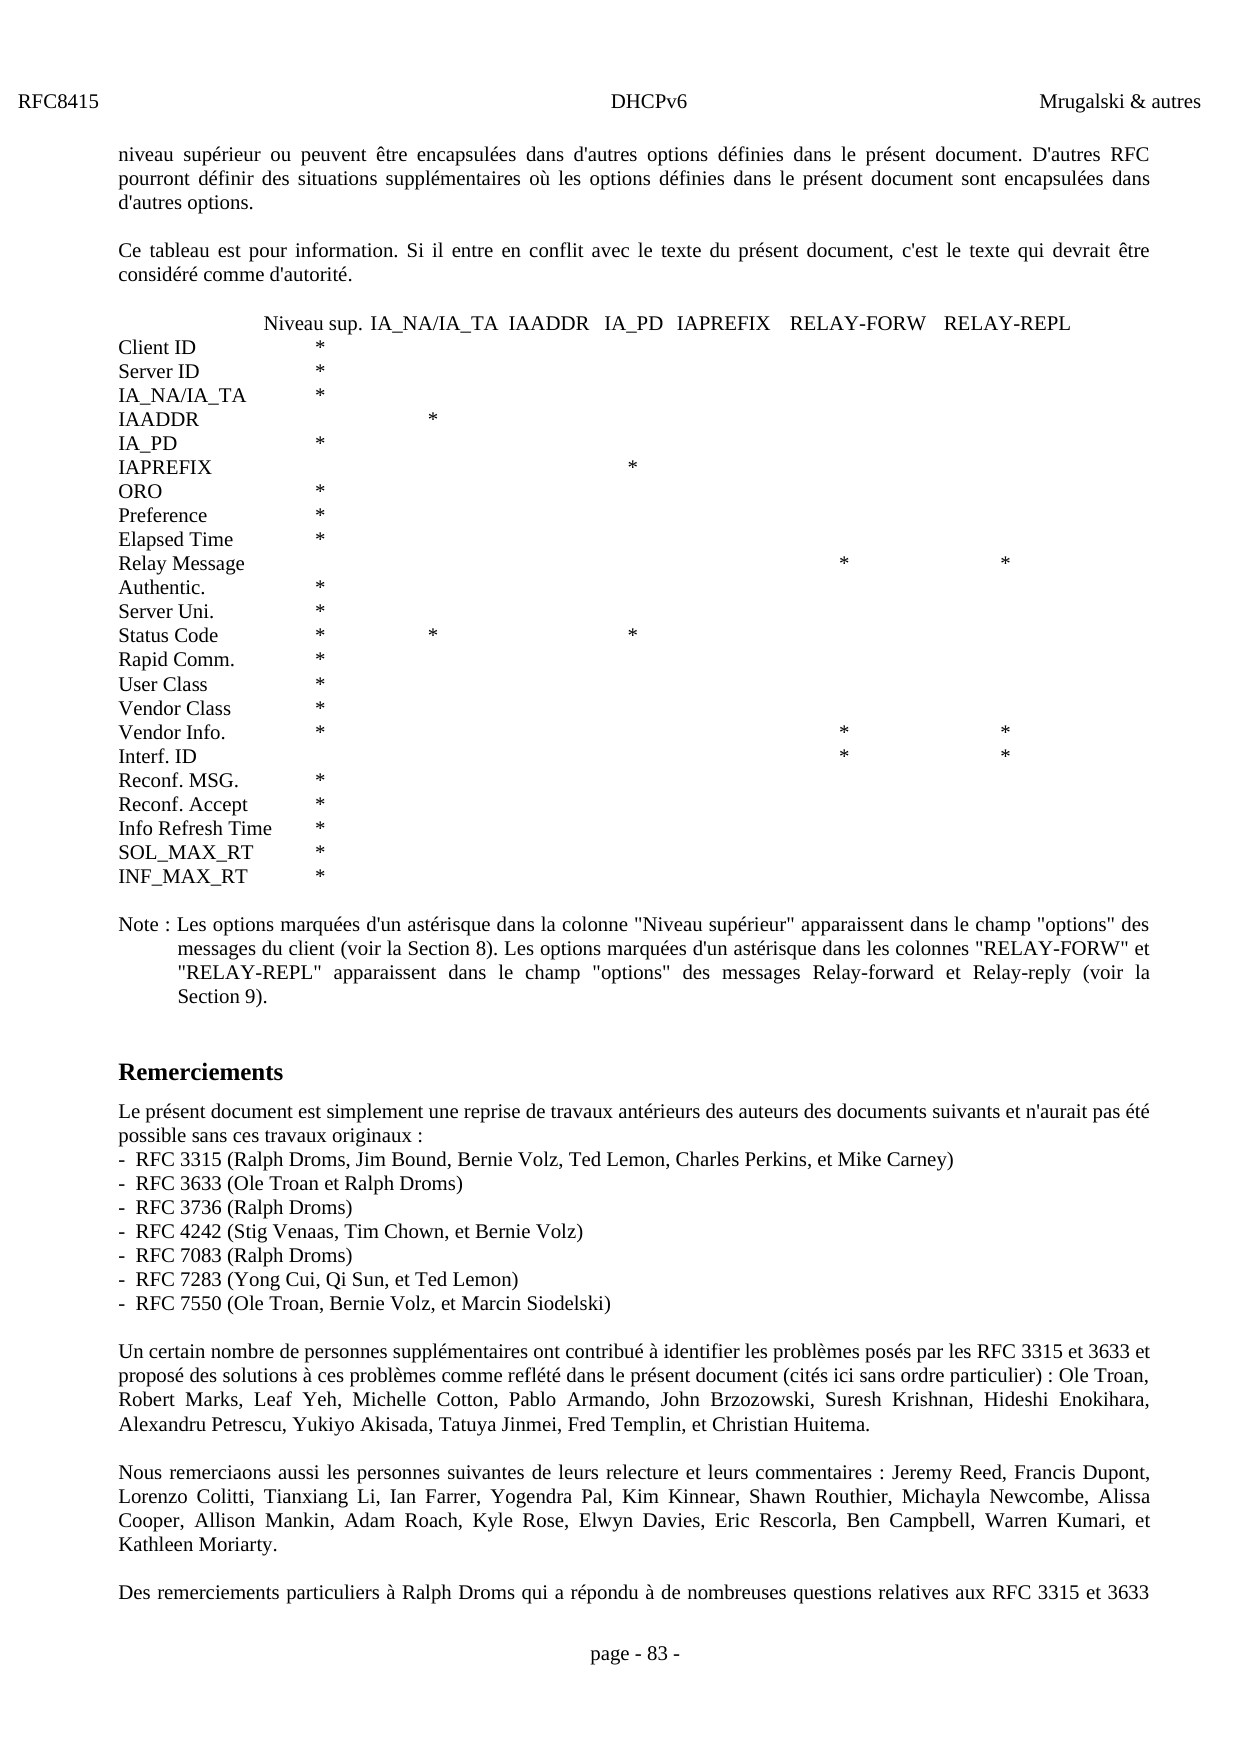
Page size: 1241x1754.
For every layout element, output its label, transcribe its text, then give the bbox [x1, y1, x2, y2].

text Interf. ID * * [118, 744, 1152, 768]
text Ce tableau est pour information. Si il entre en conflit avec le texte du présent document, c'est le texte qui devrait être considéré comme d'autorité. [118, 238, 1152, 286]
text - RFC 7283 (Yong Cui, Qi Sun, et Ted Lemon) [118, 1267, 1152, 1291]
text - RFC 3315 (Ralph Droms, Jim Bound, Bernie Volz, Ted Lemon, Charles Perkins, et Mike Carney) [118, 1147, 1152, 1171]
text IA_NA/IA_TA * [118, 383, 1152, 407]
text Elapsed Time * [118, 527, 1152, 551]
text Reconf. Accept * [118, 792, 1152, 816]
text Authentic. * [118, 575, 1152, 599]
text Server ID * [118, 359, 1152, 383]
text Niveau sup. IA_NA/IA_TA IAADDR IA_PD IAPREFIX RELAY-FORW RELAY-REPL [118, 311, 1152, 334]
text Rapid Comm. * [118, 647, 1152, 671]
text Info Refresh Time * [118, 816, 1152, 840]
text IAPREFIX * [118, 455, 1152, 479]
text SOL_MAX_RT * [118, 840, 1152, 864]
text INF_MAX_RT * [118, 864, 1152, 888]
text Server Uni. * [118, 599, 1152, 623]
text Relay Message * * [118, 551, 1152, 575]
text Nous remerciaons aussi les personnes suivantes de leurs relecture et leurs commentaires : Jeremy Reed, Francis Dupont, Lorenzo Colitti, Tianxiang Li, Ian Farrer, Yogendra Pal, Kim Kinnear, Shawn Routhier, Michayla Newcombe, Alissa Cooper, Allison Mankin, Adam Roach, Kyle Rose, Elwyn Davies, Eric Rescorla, Ben Campbell, Warren Kumari, et Kathleen Moriarty. [118, 1459, 1152, 1556]
text - RFC 3633 (Ole Troan et Ralph Droms) [118, 1171, 1152, 1195]
text niveau supérieur ou peuvent être encapsulées dans d'autres options définies dans le présent document. D'autres RFC pourront définir des situations supplémentaires où les options définies dans le présent document sont encapsulées dans d'autres options. [118, 142, 1152, 214]
text IA_PD * [118, 431, 1152, 455]
text Reconf. MSG. * [118, 768, 1152, 792]
subtitle Remerciements [118, 1057, 1152, 1086]
text Note : Les options marquées d'un astérisque dans la colonne "Niveau supérieur" apparaissent dans le champ "options" des messages du client (voir la Section 8). Les options marquées d'un astérisque dans les colonnes "RELAY-FORW" et "RELAY-REPL" apparaissent dans le champ "options" des messages Relay-forward et Relay-reply (voir la Section 9). [118, 912, 1152, 1008]
text IAADDR * [118, 407, 1152, 431]
text Preference * [118, 503, 1152, 527]
text - RFC 3736 (Ralph Droms) [118, 1195, 1152, 1219]
text - RFC 7083 (Ralph Droms) [118, 1243, 1152, 1267]
text Vendor Info. * * * [118, 719, 1152, 744]
text User Class * [118, 671, 1152, 696]
text Le présent document est simplement une reprise de travaux antérieurs des auteurs des documents suivants et n'aurait pas été possible sans ces travaux originaux : [118, 1099, 1152, 1147]
text Client ID * [118, 334, 1152, 359]
text - RFC 4242 (Stig Venaas, Tim Chown, et Bernie Volz) [118, 1219, 1152, 1243]
text Des remerciements particuliers à Ralph Droms qui a répondu à de nombreuses questions relatives aux RFC 3315 et 3633 [118, 1580, 1152, 1604]
text Un certain nombre de personnes supplémentaires ont contribué à identifier les problèmes posés par les RFC 3315 et 3633 et proposé des solutions à ces problèmes comme reflété dans le présent document (cités ici sans ordre particulier) : Ole Troan, Robert Marks, Leaf Yeh, Michelle Cotton, Pablo Armando, John Brzozowski, Suresh Krishnan, Hideshi Enokihara, Alexandru Petrescu, Yukiyo Akisada, Tatuya Jinmei, Fred Templin, et Christian Huitema. [118, 1339, 1152, 1436]
text Vendor Class * [118, 696, 1152, 719]
text Status Code * * * [118, 623, 1152, 647]
text ORO * [118, 479, 1152, 503]
text - RFC 7550 (Ole Troan, Bernie Volz, et Marcin Siodelski) [118, 1291, 1152, 1315]
